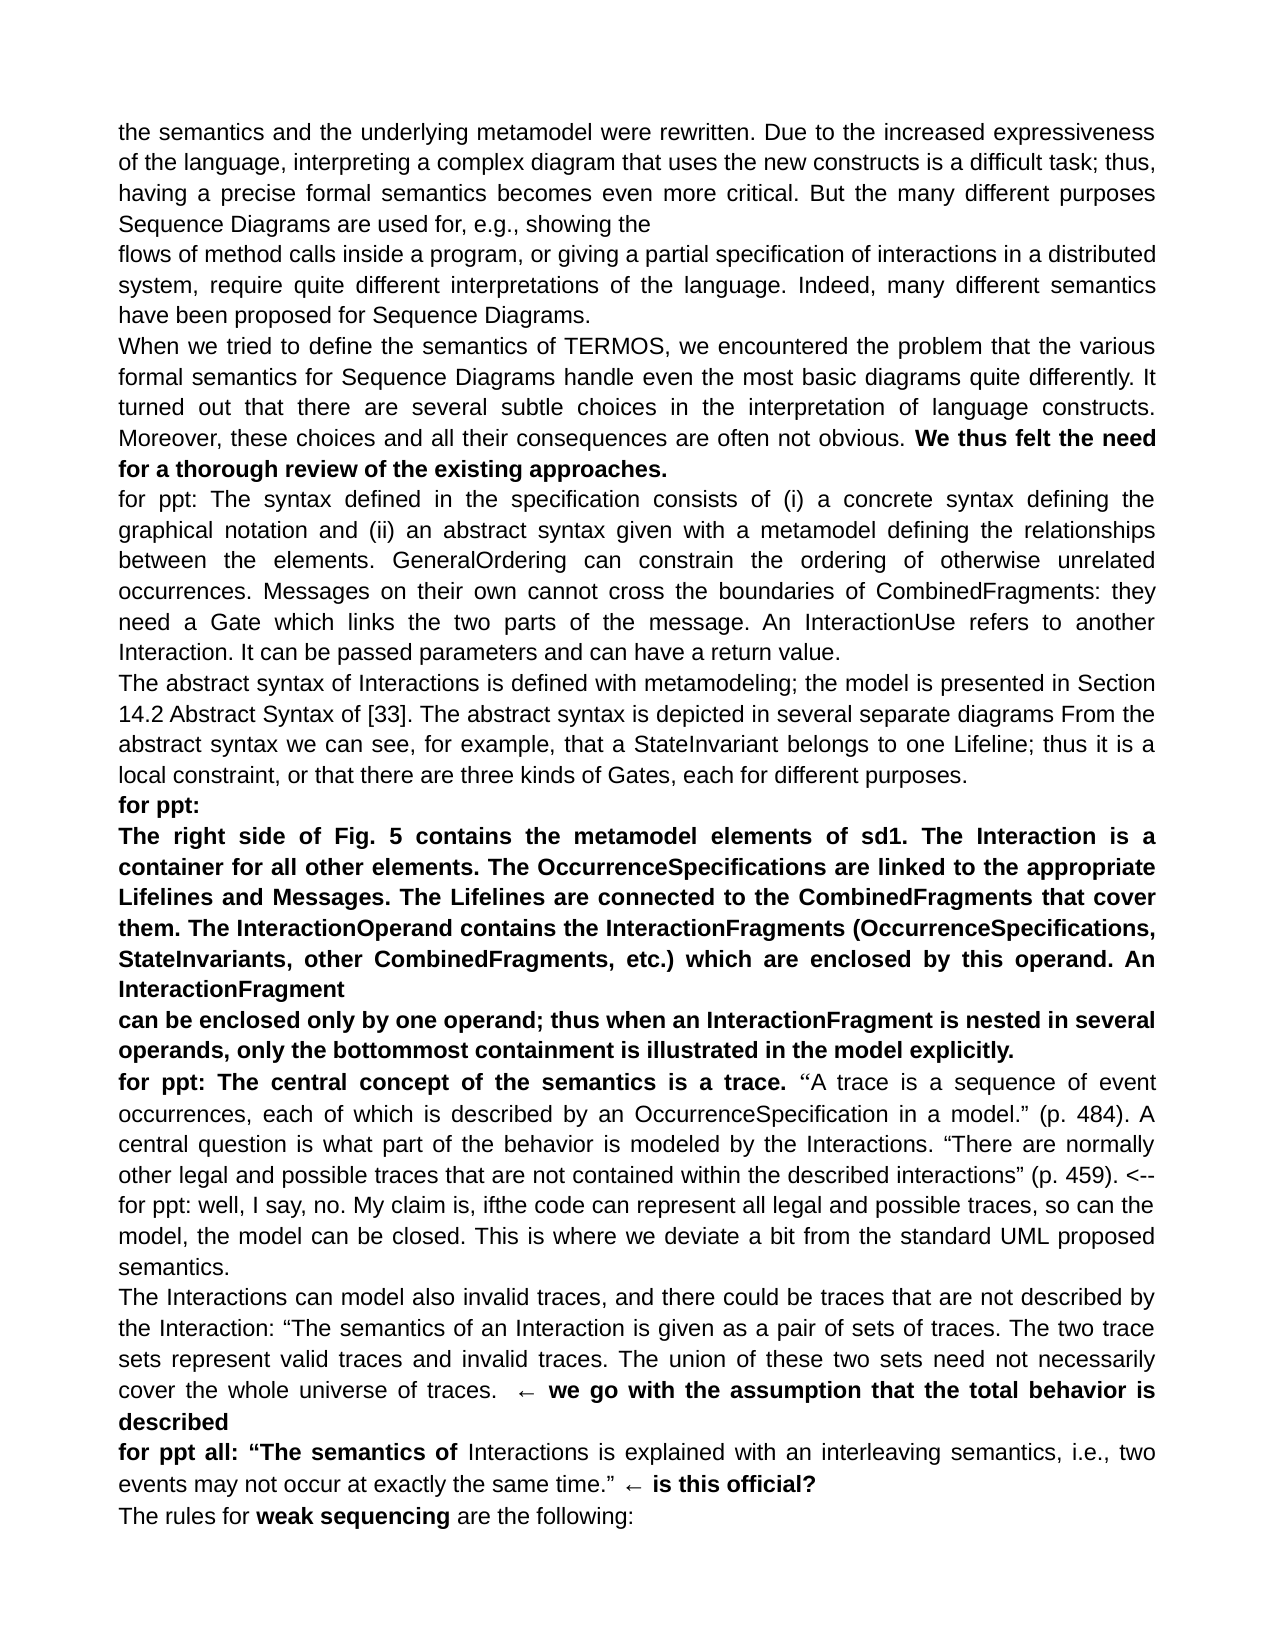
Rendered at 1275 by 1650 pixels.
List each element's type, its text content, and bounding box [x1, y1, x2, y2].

text The right side of Fig. 5 contains the metamodel elements of sd1. The Interaction is a container for all other elements. The OccurrenceSpecifications are linked to the appropriate Lifelines and Messages. The Lifelines are connected to the CombinedFragments that cover them. The InteractionOperand contains the InteractionFragments (OccurrenceSpecifications, StateInvariants, other CombinedFragments, etc.) which are enclosed by this operand. An InteractionFragment [118, 822, 1157, 1002]
text The abstract syntax of Interactions is defined with metamodeling; the model is presented in Section 14.2 Abstract Syntax of [33]. The abstract syntax is depicted in several separate diagrams From the abstract syntax we can see, for example, that a StateInvariant belongs to one Lifeline; thus it is a local constraint, or that there are three kinds of Gates, each for different purposes. [118, 669, 1157, 788]
text the semantics and the underlying metamodel were rewritten. Due to the increased expressiveness of the language, interpreting a complex diagram that uses the new constructs is a difficult task; thus, having a precise formal semantics becomes even more critical. But the many different purposes Sequence Diagrams are used for, e.g., showing the [118, 118, 1157, 237]
text flows of method calls inside a program, or giving a partial specification of interactions in a distributed system, require quite different interpretations of the language. Indeed, many different semantics have been proposed for Sequence Diagrams. [118, 241, 1157, 329]
text The Interactions can model also invalid traces, and there could be traces that are not described by the Interaction: “The semantics of an Interaction is given as a pair of sets of traces. The two trace sets represent valid traces and invalid traces. The union of these two sets need not necessarily cover the whole universe of traces. ← we go with the assumption that the total behavior is described [118, 1284, 1157, 1435]
text When we tried to define the semantics of TERMOS, we encountered the problem that the various formal semantics for Sequence Diagrams handle even the most basic diagrams quite differently. It turned out that there are several subtle choices in the interpretation of language constructs. Moreover, these choices and all their consequences are often not obvious. We thus felt the need for a thorough review of the existing approaches. [118, 332, 1157, 482]
text The rules for weak sequencing are the following: [118, 1502, 1157, 1529]
text for ppt all: “The semantics of Interactions is explained with an interleaving semantics, i.e., two events may not occur at exactly the same time.” ← is this official? [118, 1439, 1157, 1498]
text can be enclosed only by one operand; thus when an InteractionFragment is nested in several operands, only the bottommost containment is illustrated in the model explicitly. [118, 1006, 1157, 1064]
text for ppt: The syntax defined in the specification consists of (i) a concrete syntax defining the graphical notation and (ii) an abstract syntax given with a metamodel defining the relationships between the elements. GeneralOrdering can constrain the ordering of otherwise unrelated occurrences. Messages on their own cannot cross the boundaries of CombinedFragments: they need a Gate which links the two parts of the message. An InteractionUse refers to another Interaction. It can be passed parameters and can have a return value. [118, 486, 1157, 666]
text for ppt: [118, 792, 1157, 819]
text for ppt: The central concept of the semantics is a trace. “A trace is a sequence of event occurrences, each of which is described by an OccurrenceSpecification in a model.” (p. 484). A central question is what part of the behavior is modeled by the Interactions. “There are normally other legal and possible traces that are not contained within the described interactions” (p. 459). <-- for ppt: well, I say, no. My claim is, ifthe code can represent all legal and possible traces, so can the model, the model can be closed. This is where we deviate a bit from the standard UML proposed semantics. [118, 1067, 1157, 1280]
